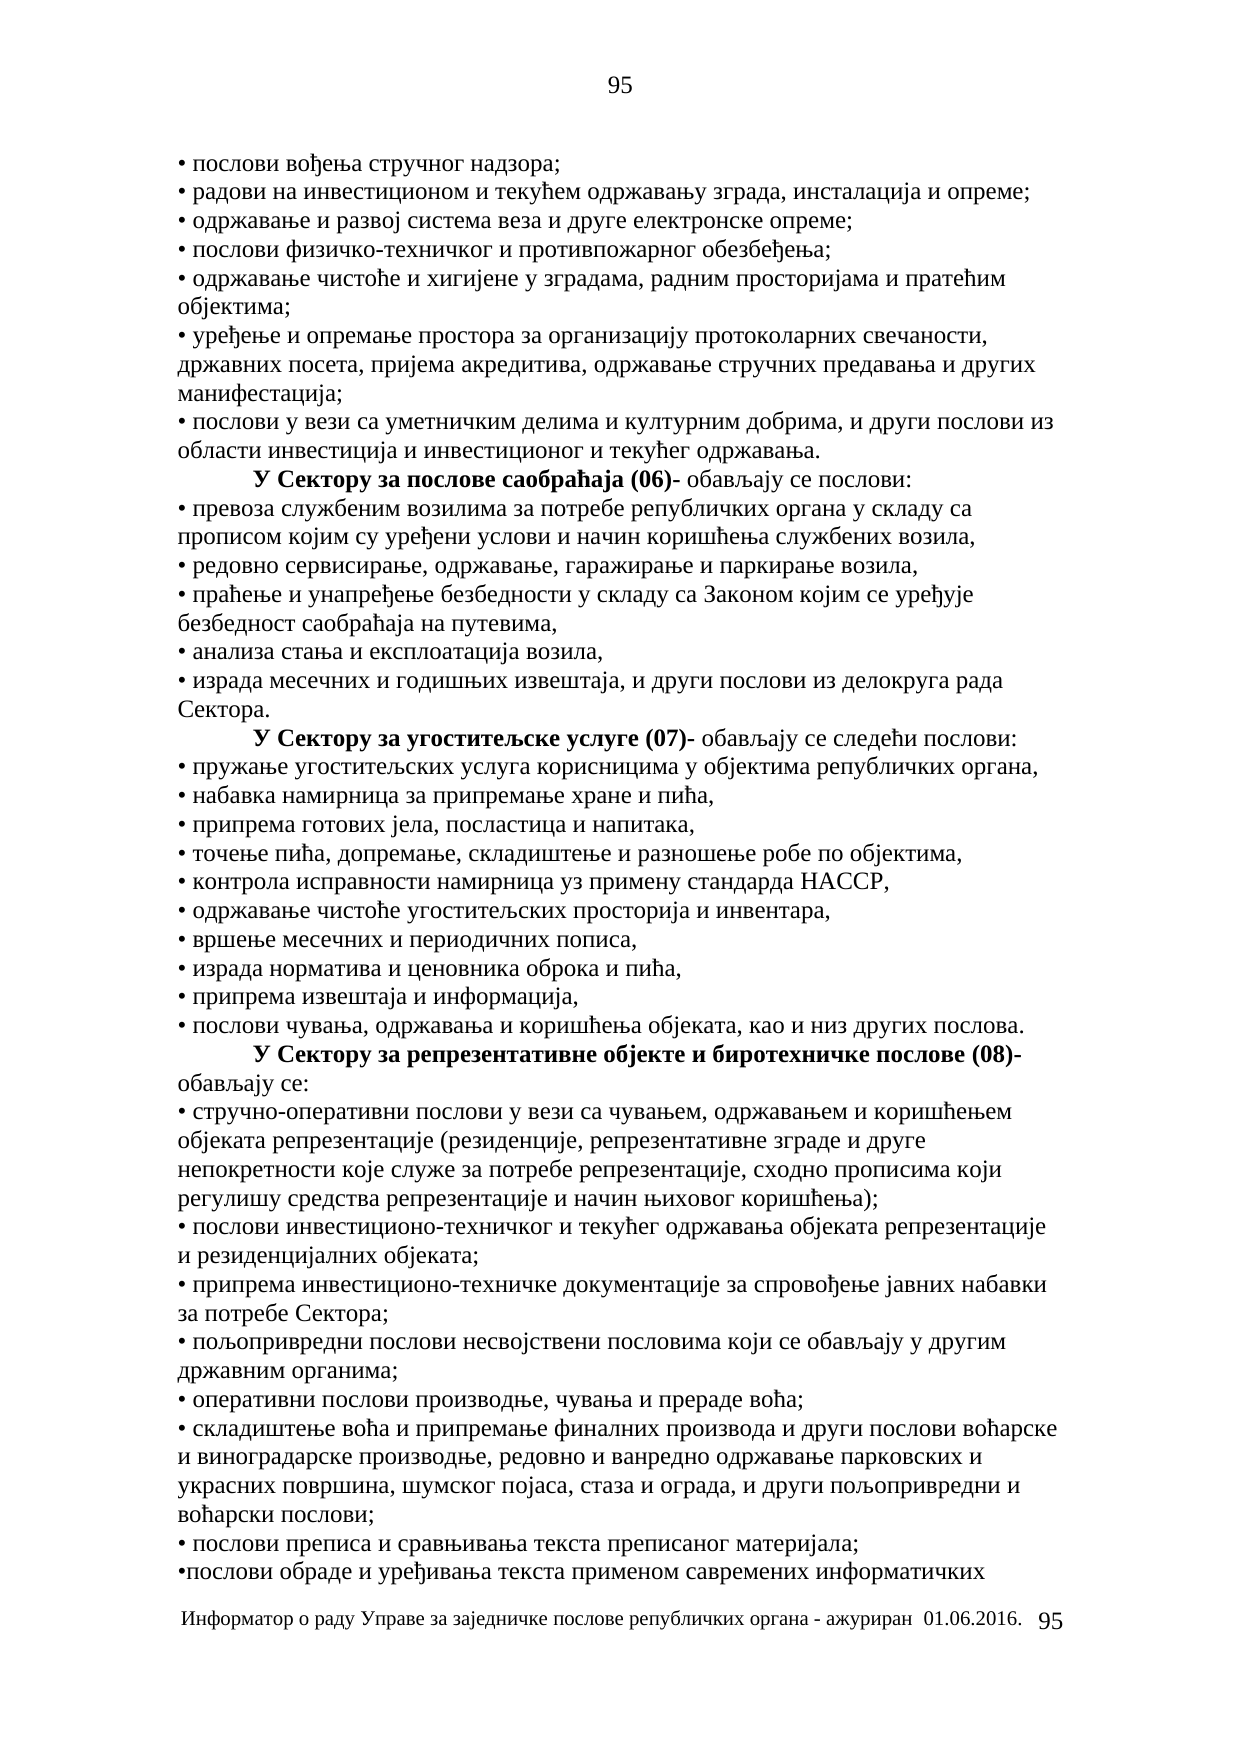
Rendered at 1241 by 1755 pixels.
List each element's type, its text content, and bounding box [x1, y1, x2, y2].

text • послови вођења стручног надзора; • радови на инвестиционом и текућем одржавању зграда, инсталација и опреме; • одржавање и развој система веза и друге електронске опреме; • послови физичко-техничког и противпожарног обезбеђења; • одржавање чистоће и хигијене у зградама, радним просторијама и пратећим објектима; • уређење и опремање простора за организацију протоколарних свечаности, државних посета, пријема акредитива, одржавање стручних предавања и других манифестација; • послови у вези са уметничким делима и културним добрима, и други послови из области инвестиција и инвестиционог и текућег одржавања. У Сектору за послове саобраћаја (06)- обављају се послови: • превоза службеним возилима за потребе републичких органа у складу са прописом којим су уређени услови и начин коришћења службених возила, • редовно сервисирање, одржавање, гаражирање и паркирање возила, • праћење и унапређење безбедности у складу са Законом којим се уређује безбедност саобраћаја на путевима, • анализа стања и експлоатација возила, • израда месечних и годишњих извештаја, и други послови из делокруга рада Сектора. У Сектору за угоститељске услуге (07)- обављају се следећи послови: • пружање угоститељских услуга корисницима у објектима републичких органа, • набавка намирница за припремање хране и пића, • припрема готових јела, посластица и напитака, • точење пића, допремање, складиштење и разношење робе по објектима, • контрола исправности намирница уз примену стандарда НАССР, • одржавање чистоће угоститељских просторија и инвентара, • вршење месечних и периодичних пописа, • израда норматива и ценовника оброка и пића, • припрема извештаја и информација, • послови чувања, одржавања и коришћења објеката, као и низ других послова. У Сектору за репрезентативне објекте и биротехничке послове (08)- обављају се: • стручно-оперативни послови у вези са чувањем, одржавањем и коришћењем објеката репрезентације (резиденције, репрезентативне зграде и друге непокретности које служе за потребе репрезентације, сходно прописима који регулишу средства репрезентације и начин њиховог коришћења); • послови инвестиционо-техничког и текућег одржавања објеката репрезентације и резиденцијалних објеката; • припрема инвестиционо-техничке документације за спровођење јавних набавки за потребе Сектора; • пољопривредни послови несвојствени пословима који се обављају у другим државним органима; • оперативни послови производње, чувања и прераде воћа; • складиштење воћа и припремање финалних производа и други послови воћарске и виноградарске производње, редовно и ванредно одржавање парковских и украсних површина, шумског појаса, стаза и ограда, и други пољопривредни и воћарски послови; • послови преписa и сравњивањa текста преписаног материјалa; •послови обрадe и уређивањa текста применом савремених информатичких [162, 148, 1063, 1585]
